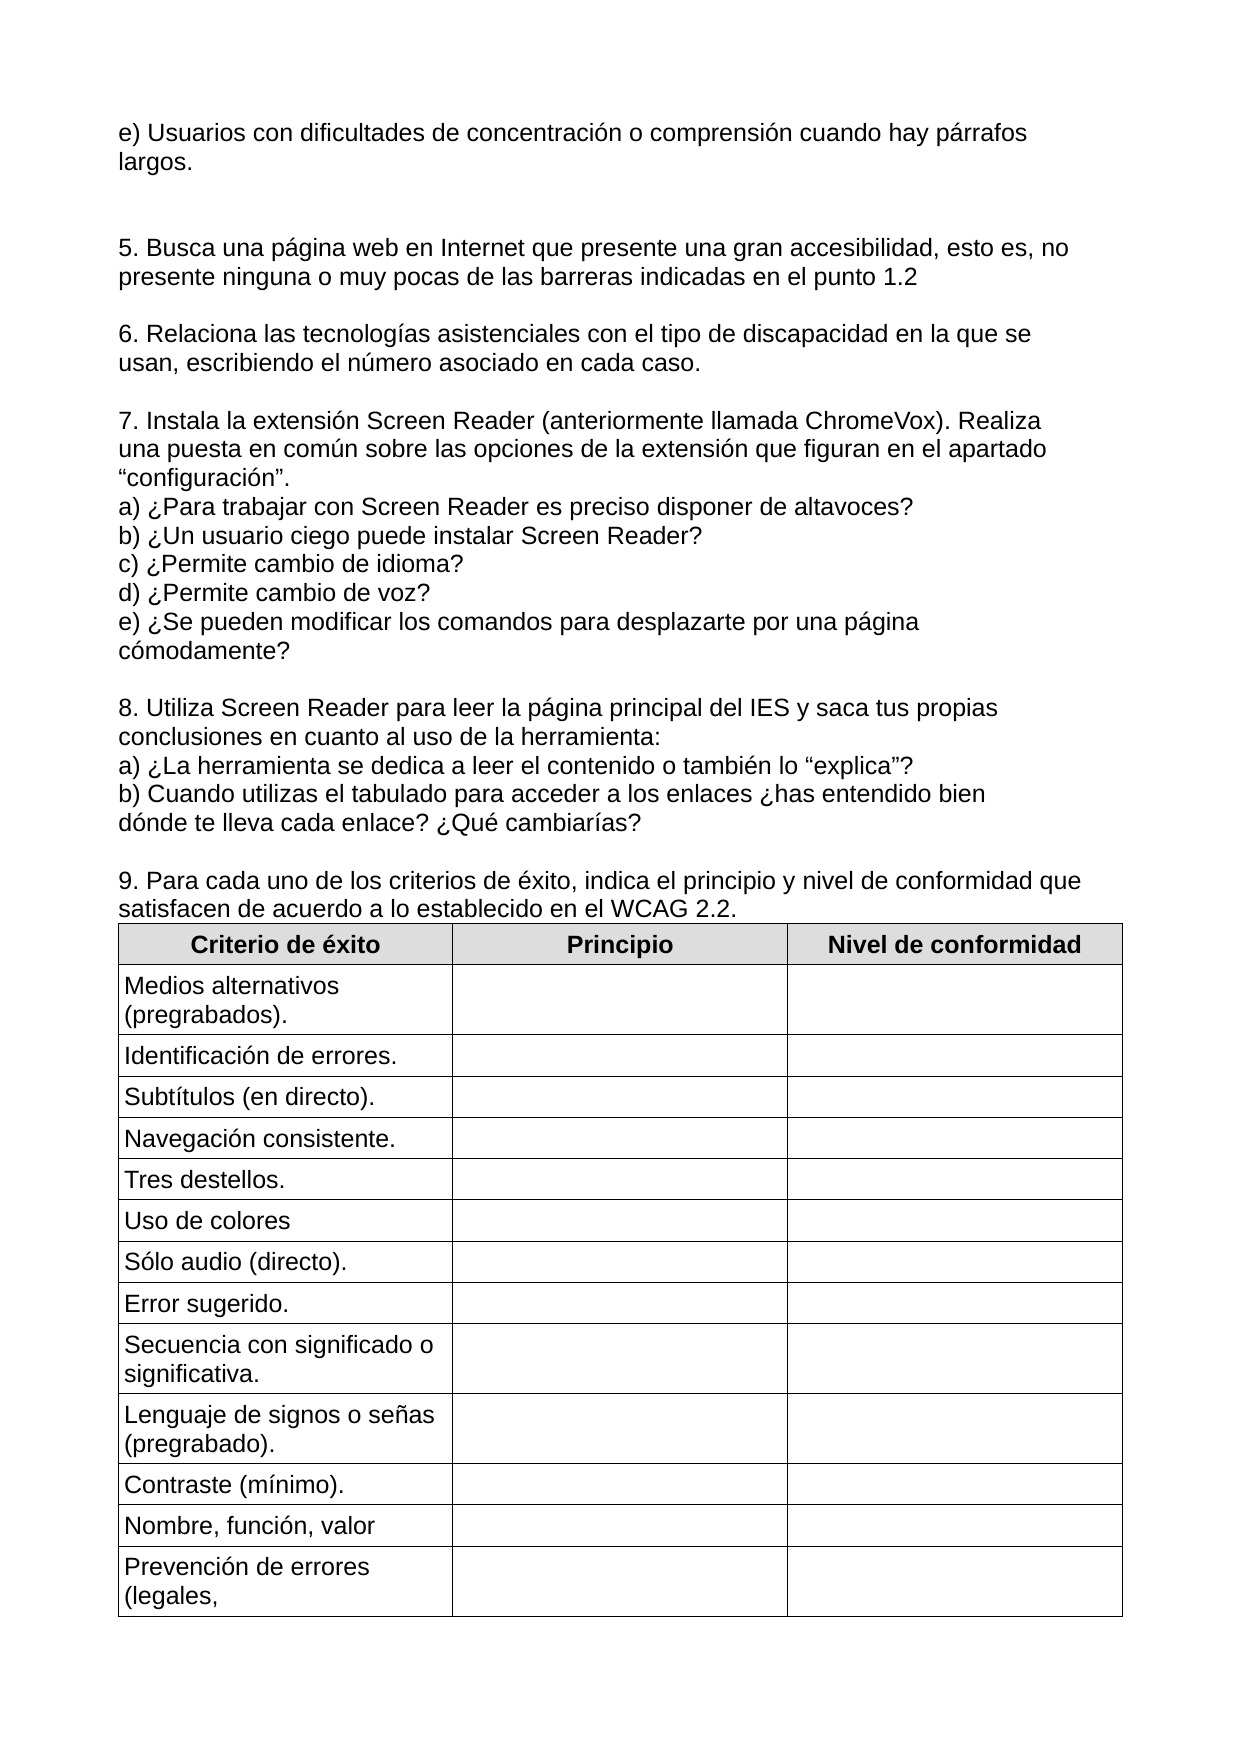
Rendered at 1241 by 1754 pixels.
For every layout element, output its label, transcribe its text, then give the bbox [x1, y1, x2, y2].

table_cell [453, 1159, 787, 1199]
table_cell [788, 1283, 1122, 1323]
table_cell [788, 1118, 1122, 1158]
text 5. Busca una página web en Internet que presente una gran accesibilidad, esto es, no [118, 233, 1122, 262]
table_cell [453, 1200, 787, 1241]
table_cell Nombre, función, valor [119, 1505, 452, 1546]
table_cell [453, 1394, 787, 1463]
table_cell [788, 1035, 1122, 1076]
table_cell Medios alternativos (pregrabados). [119, 965, 452, 1034]
table_cell [453, 1077, 787, 1117]
table_cell [453, 1118, 787, 1158]
text a) ¿Para trabajar con Screen Reader es preciso disponer de altavoces? [118, 492, 1122, 521]
text d) ¿Permite cambio de voz? [118, 578, 1122, 607]
text b) ¿Un usuario ciego puede instalar Screen Reader? [118, 521, 1122, 549]
table_cell [453, 1547, 787, 1616]
text 8. Utiliza Screen Reader para leer la página principal del IES y saca tus propias [118, 693, 1122, 722]
table_cell [788, 1505, 1122, 1546]
table_cell Secuencia con significado o significativa. [119, 1324, 452, 1393]
table_cell [453, 1035, 787, 1076]
text cómodamente? [118, 636, 1122, 664]
text una puesta en común sobre las opciones de la extensión que figuran en el apartado [118, 434, 1122, 463]
text 6. Relaciona las tecnologías asistenciales con el tipo de discapacidad en la que se [118, 319, 1122, 348]
text b) Cuando utilizas el tabulado para acceder a los enlaces ¿has entendido bien [118, 779, 1122, 808]
text usan, escribiendo el número asociado en cada caso. [118, 348, 1122, 377]
text largos. [118, 147, 1122, 176]
table_cell Sólo audio (directo). [119, 1242, 452, 1282]
table_cell Lenguaje de signos o señas (pregrabado). [119, 1394, 452, 1463]
text “configuración”. [118, 463, 1122, 492]
table_cell [788, 1394, 1122, 1463]
table_cell Error sugerido. [119, 1283, 452, 1323]
table_cell [788, 1242, 1122, 1282]
table_cell Subtítulos (en directo). [119, 1077, 452, 1117]
table_cell [788, 1077, 1122, 1117]
table_header Principio [453, 924, 787, 964]
text c) ¿Permite cambio de idioma? [118, 549, 1122, 578]
table_header Nivel de conformidad [788, 924, 1122, 964]
table_header Criterio de éxito [119, 924, 452, 964]
table_cell Prevención de errores (legales, [119, 1547, 452, 1616]
text satisfacen de acuerdo a lo establecido en el WCAG 2.2. [118, 894, 1122, 923]
table_cell Identificación de errores. [119, 1035, 452, 1076]
text conclusiones en cuanto al uso de la herramienta: [118, 722, 1122, 751]
table_cell Contraste (mínimo). [119, 1464, 452, 1504]
table_cell [788, 1324, 1122, 1393]
table_cell [453, 1324, 787, 1393]
text 9. Para cada uno de los criterios de éxito, indica el principio y nivel de conformidad que [118, 866, 1122, 894]
text presente ninguna o muy pocas de las barreras indicadas en el punto 1.2 [118, 262, 1122, 291]
table_cell [453, 1242, 787, 1282]
text e) ¿Se pueden modificar los comandos para desplazarte por una página [118, 607, 1122, 636]
table_cell [453, 1505, 787, 1546]
table_cell Navegación consistente. [119, 1118, 452, 1158]
table_cell [788, 1547, 1122, 1616]
table_cell Tres destellos. [119, 1159, 452, 1199]
table_cell [788, 1464, 1122, 1504]
table_cell [788, 1159, 1122, 1199]
table_cell [788, 1200, 1122, 1241]
table_cell [788, 965, 1122, 1034]
table_cell [453, 1464, 787, 1504]
text 7. Instala la extensión Screen Reader (anteriormente llamada ChromeVox). Realiza [118, 406, 1122, 434]
text e) Usuarios con dificultades de concentración o comprensión cuando hay párrafos [118, 118, 1122, 147]
text dónde te lleva cada enlace? ¿Qué cambiarías? [118, 808, 1122, 837]
table_cell [453, 965, 787, 1034]
text a) ¿La herramienta se dedica a leer el contenido o también lo “explica”? [118, 751, 1122, 779]
table_cell Uso de colores [119, 1200, 452, 1241]
table_cell [453, 1283, 787, 1323]
